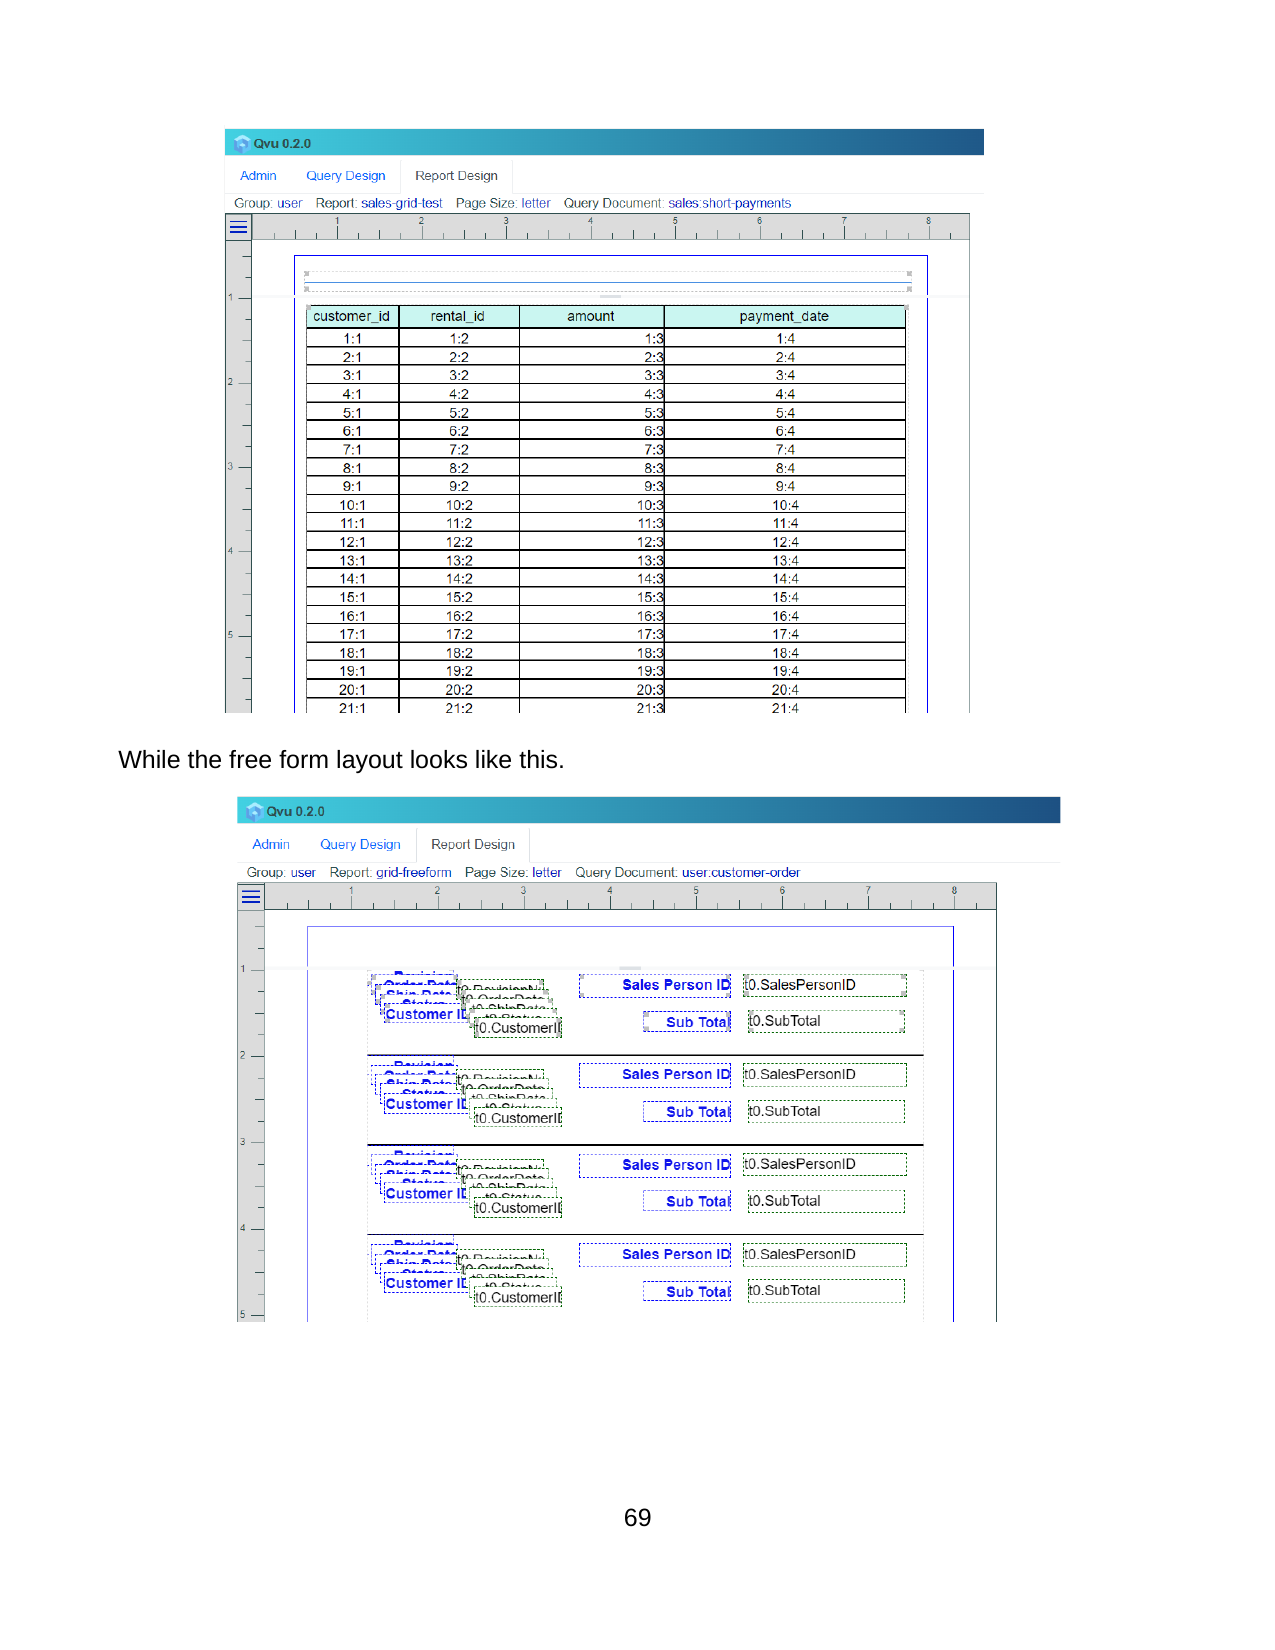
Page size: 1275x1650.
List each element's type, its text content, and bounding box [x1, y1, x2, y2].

picture [237, 796, 1061, 1322]
picture [224, 125, 984, 713]
text While the free form layout looks like this. [118, 746, 1157, 774]
